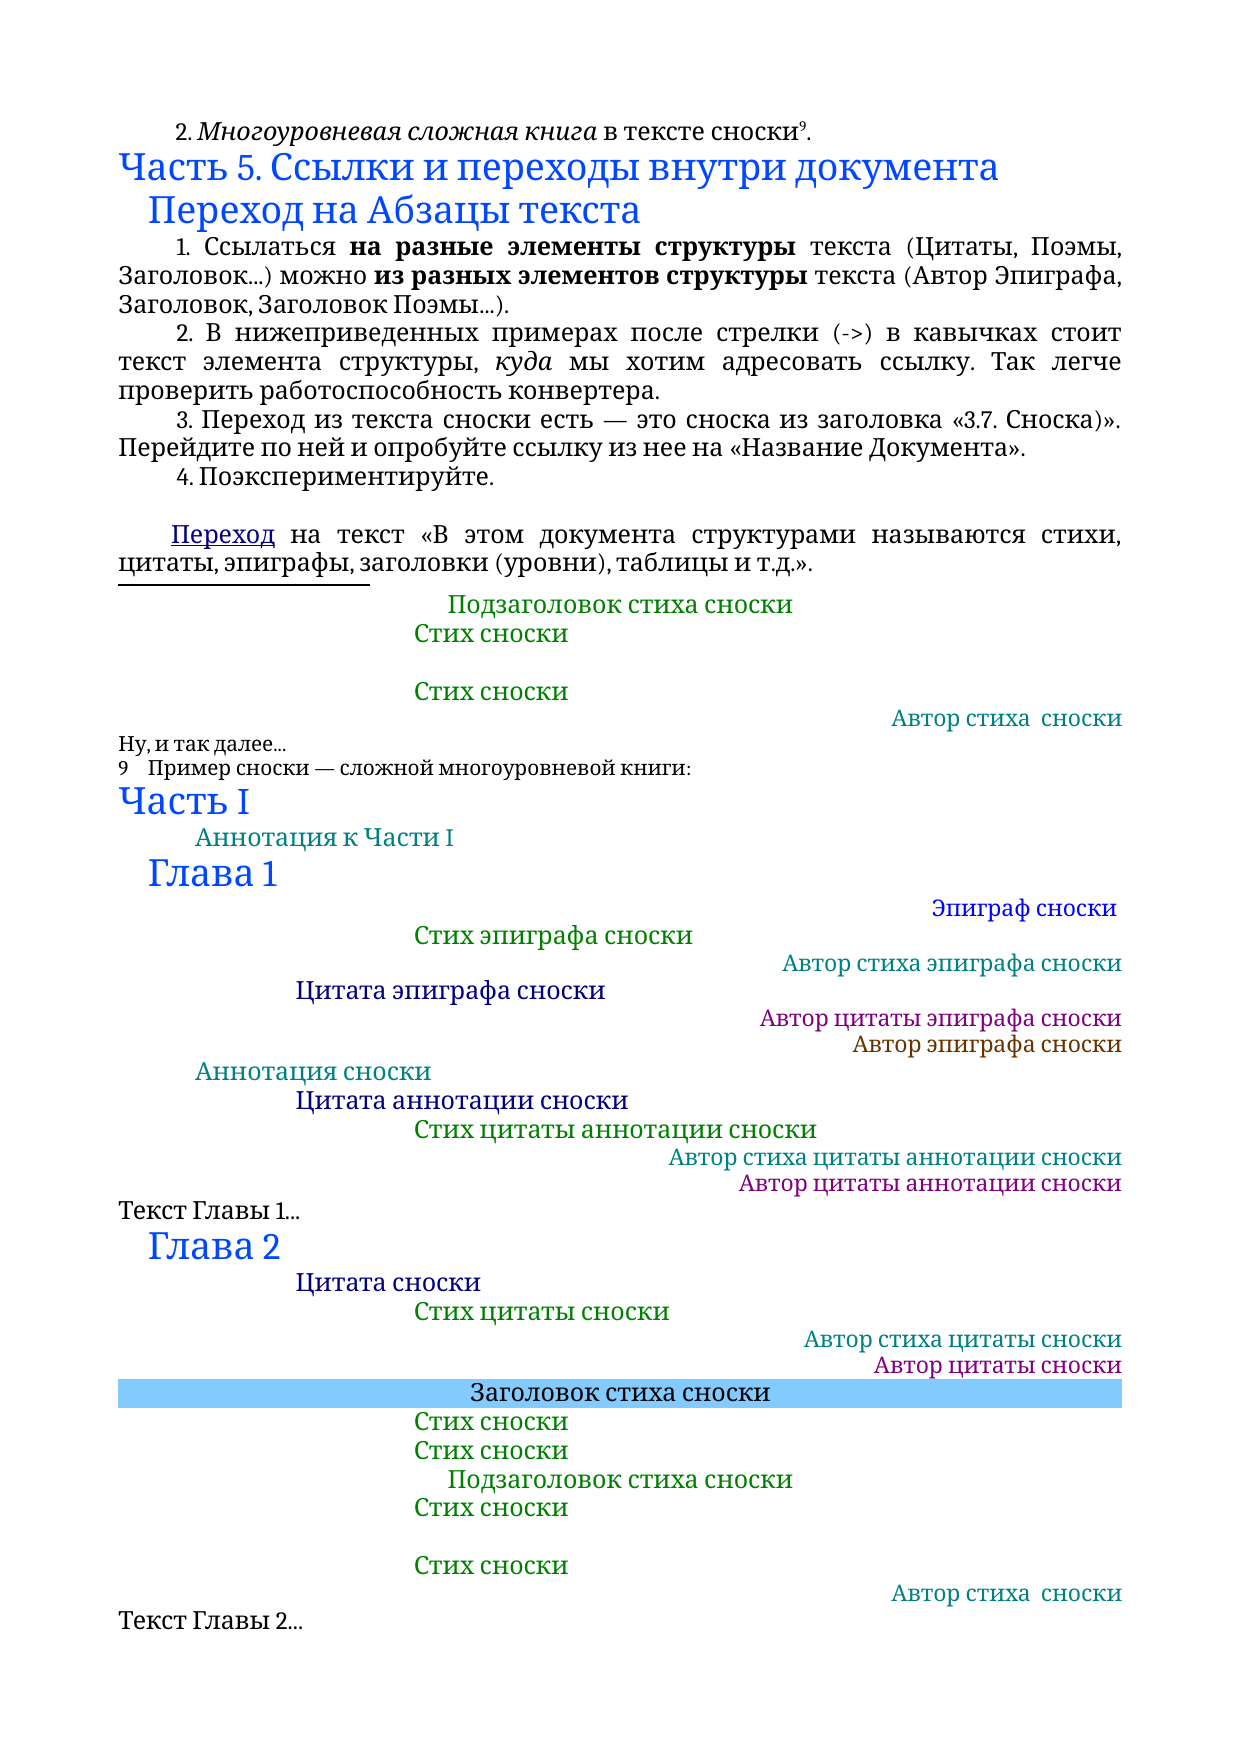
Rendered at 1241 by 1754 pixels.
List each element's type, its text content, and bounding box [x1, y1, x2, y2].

text Цитата сноски [295, 1269, 945, 1298]
text Цитата эпиграфа сноски [295, 977, 945, 1006]
text Автор эпиграфа сноски [502, 1032, 1122, 1058]
title Заголовок стиха сноски [118, 1379, 1122, 1408]
text Автор цитаты сноски [325, 1353, 1122, 1379]
text Стих цитаты сноски [413, 1298, 1063, 1327]
text Часть 5. Ссылки и переходы внутри документа [118, 147, 1122, 190]
subtitle Подзаголовок стиха сноски [118, 1466, 1122, 1494]
text Цитата аннотации сноски [295, 1087, 945, 1116]
text Переход на Абзацы текста [148, 190, 1122, 233]
text Эпиграф сноски [472, 895, 1122, 922]
text 1. Ссылаться на разные элементы структуры текста (Цитаты, Поэмы, Заголовок...) можно из разных элементов структуры текста (Автор Эпиграфа, Заголовок, Заголовок Поэмы...). [118, 233, 1122, 319]
text Стих цитаты аннотации сноски [413, 1116, 1063, 1144]
text 2. В нижеприведенных примерах после стрелки (->) в кавычках стоит текст элемента структуры, куда мы хотим адресовать ссылку. Так легче проверить работоспособность конвертера. [118, 319, 1122, 406]
text Стих сноски [413, 1552, 1063, 1581]
text Ну, и так далее... [118, 732, 1122, 756]
text Стих сноски [413, 620, 1063, 649]
text Автор цитаты аннотации сноски [325, 1171, 1122, 1197]
text Глава 2 [148, 1226, 1122, 1269]
text Аннотация к Части I [118, 823, 1122, 852]
text Автор стиха эпиграфа сноски [502, 951, 1122, 977]
text Автор стиха сноски [502, 706, 1122, 732]
text Глава 1 [148, 852, 1122, 895]
text 4. Поэкспериментируйте. [118, 463, 1122, 492]
text Автор стиха цитаты аннотации сноски [502, 1144, 1122, 1171]
text Автор цитаты эпиграфа сноски [325, 1006, 1122, 1032]
text Автор стиха цитаты сноски [502, 1327, 1122, 1353]
text Автор стиха сноски [502, 1581, 1122, 1607]
text Стих сноски [413, 1437, 1063, 1466]
text Текст Главы 2... [118, 1607, 1122, 1636]
text Пример сноски — сложной многоуровневой книги: [118, 756, 1122, 780]
text Стих сноски [413, 1494, 1063, 1523]
text Аннотация сноски [118, 1058, 1122, 1087]
text Переход на текст «В этом документа структурами называются стихи, цитаты, эпиграфы, заголовки (уровни), таблицы и т.д.». [118, 521, 1122, 578]
text Стих сноски [413, 1408, 1063, 1437]
subtitle Подзаголовок стиха сноски [118, 591, 1122, 620]
text Часть I [118, 780, 1122, 823]
text 3. Переход из текста сноски есть — это сноска из заголовка «3.7. Сноска)». Перейдите по ней и опробуйте ссылку из нее на «Название Документа». [118, 406, 1122, 463]
text Стих эпиграфа сноски [413, 922, 1063, 951]
text 2. Многоуровневая сложная книга в тексте сноски. [118, 118, 1122, 147]
text Стих сноски [413, 677, 1063, 706]
text Текст Главы 1... [118, 1197, 1122, 1226]
